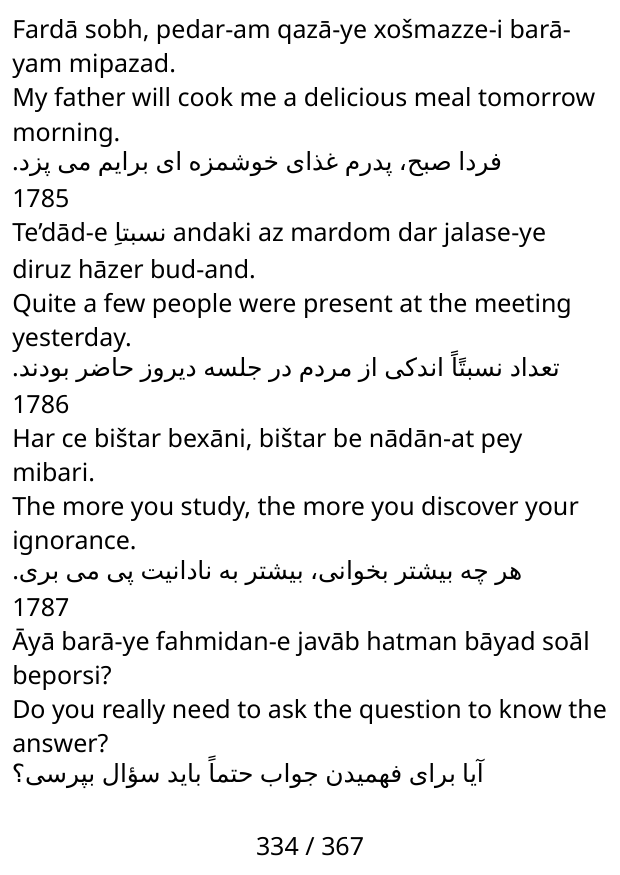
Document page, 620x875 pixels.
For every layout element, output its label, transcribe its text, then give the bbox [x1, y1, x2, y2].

text 1785 [12, 181, 607, 215]
text فردا صبح، پدرم غذای خوشمزه ای برایم می پزد. [12, 148, 607, 181]
text تعداد نسبتًاً اندکی از مردم در جلسه دیروز حاضر بودند. [12, 354, 607, 387]
text My father will cook me a delicious meal tomorrow morning. [12, 80, 607, 148]
text Har ce bištar bexāni, biš‌tar be nādān-at pey mi‌bari. [12, 421, 607, 489]
text Quite a few people were present at the meeting yesterday. [12, 286, 607, 354]
text هر چه بیشتر بخوانی، بیشتر به نادانیت پی می بری. [12, 557, 607, 589]
text Āyā barā-ye fahmidan-e javāb hatman bāyad soāl beporsi? [12, 624, 607, 692]
text آیا برای فهمیدن جواب حتماً باید سؤال بپرسی؟ [12, 760, 607, 792]
text The more you study, the more you discover your ignorance. [12, 489, 607, 557]
text 1787 [12, 589, 607, 624]
text Te’dād-e نسبتاِ andaki az mardom dar jalase‌-ye diruz hāzer bud-and. [12, 215, 607, 286]
text Do you really need to ask the question to know the answer? [12, 692, 607, 760]
text Fardā sobh, pedar-am qazā-ye xošmazze‌-i barā-yam mi‌pazad. [12, 12, 607, 80]
text 1786 [12, 387, 607, 421]
